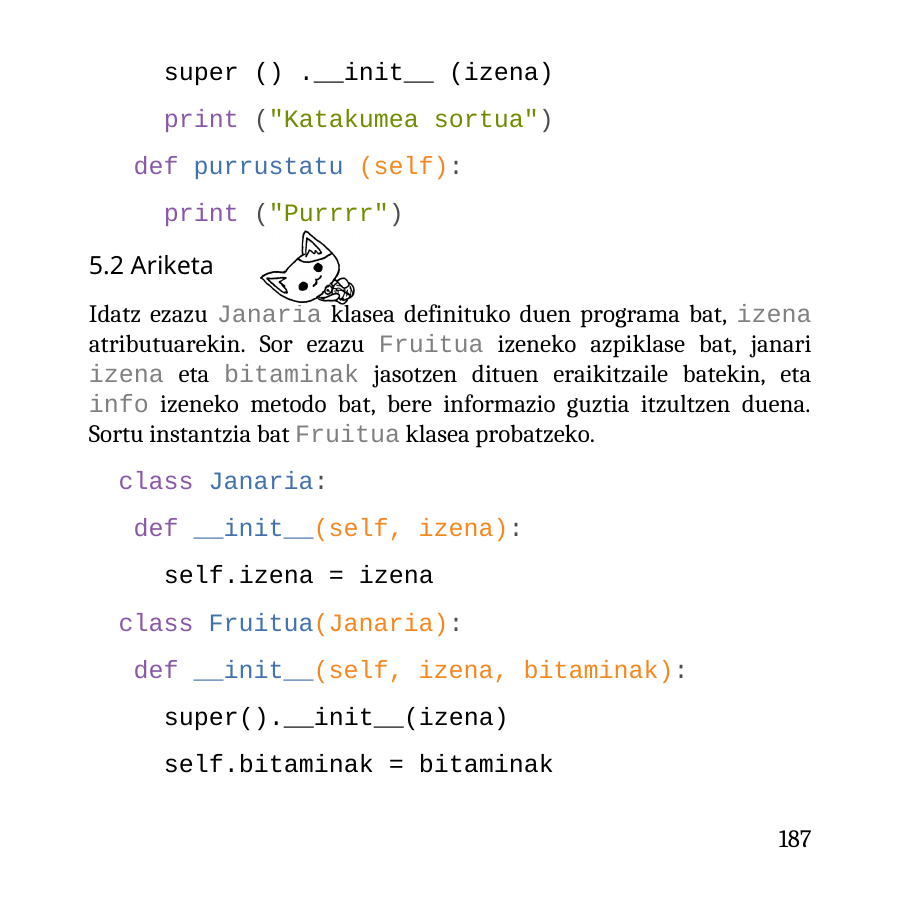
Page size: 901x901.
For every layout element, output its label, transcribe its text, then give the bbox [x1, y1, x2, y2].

text def __init__(self, izena): [118, 516, 811, 544]
text class Fruitua(Janaria): [118, 610, 811, 638]
text super().__init__(izena) [118, 704, 811, 733]
text self.izena = izena [118, 563, 811, 591]
text print ("Katakumea sortua") [118, 106, 811, 134]
text print ("Purrrr") [118, 200, 811, 229]
picture [259, 230, 366, 305]
text Idatz ezazu Janaria klasea definituko duen programa bat, izena atributuarekin. Sor ezazu Fruitua izeneko azpiklase bat, janari izena eta bitaminak jasotzen dituen eraikitzaile batekin, eta info izeneko metodo bat, bere informazio guztia itzultzen duena. Sortu instantzia bat Fruitua klasea probatzeko. [89, 300, 811, 450]
text super () .__init__ (izena) [118, 59, 811, 87]
text [366, 247, 811, 281]
text class Janaria: [118, 469, 811, 497]
text 5.2 Ariketa [89, 247, 259, 281]
text def purrustatu (self): [118, 153, 811, 182]
text self.bitaminak = bitaminak [118, 751, 811, 780]
text def __init__(self, izena, bitaminak): [118, 657, 811, 686]
